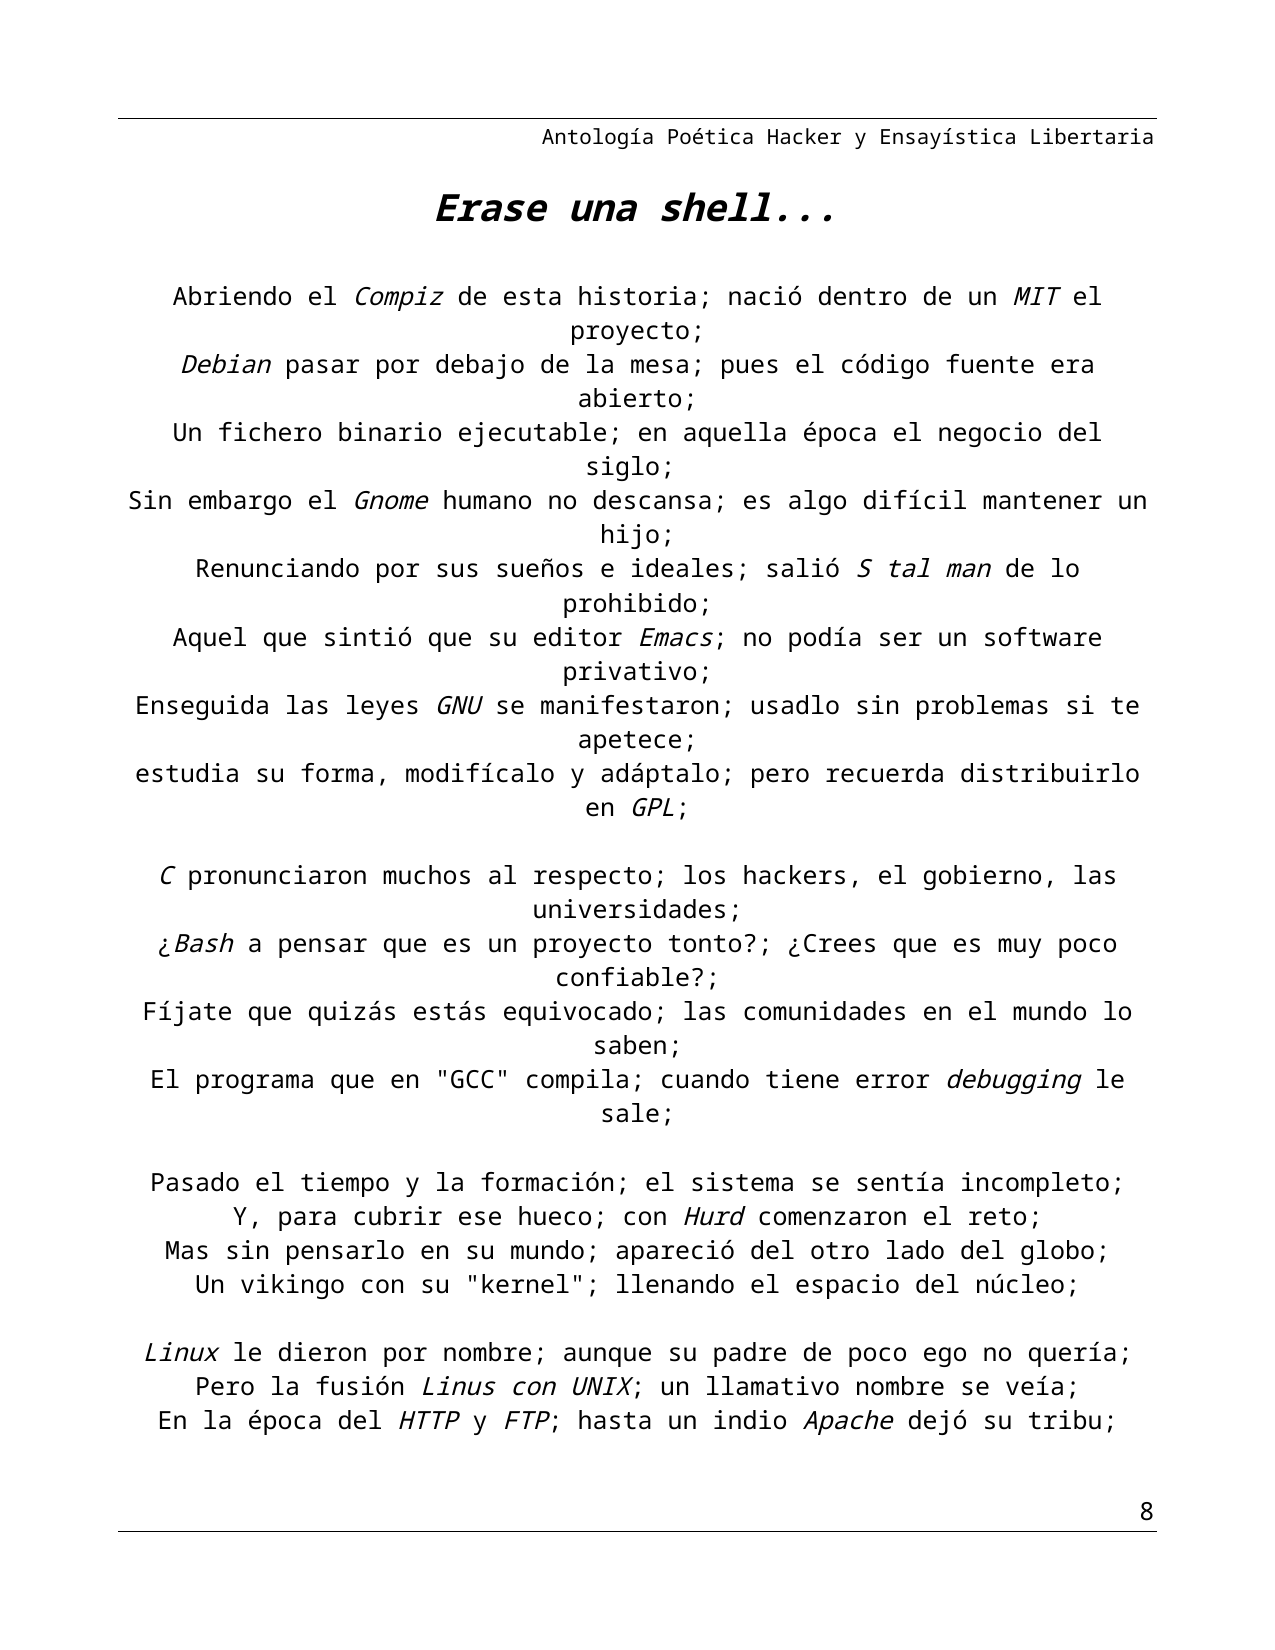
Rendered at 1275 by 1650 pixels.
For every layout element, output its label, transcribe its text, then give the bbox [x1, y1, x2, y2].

subtitle Erase una shell... [121, 181, 1154, 232]
text Pero la fusión Linus con UNIX; un llamativo nombre se veía; [121, 1369, 1154, 1403]
text Un vikingo con su "kernel"; llenando el espacio del núcleo; [121, 1266, 1154, 1301]
text Y, para cubrir ese hueco; con Hurd comenzaron el reto; [121, 1198, 1154, 1232]
text Enseguida las leyes GNU se manifestaron; usadlo sin problemas si te apetece; [121, 687, 1154, 756]
text Fíjate que quizás estás equivocado; las comunidades en el mundo lo saben; [121, 994, 1154, 1062]
text Un fichero binario ejecutable; en aquella época el negocio del siglo; [121, 415, 1154, 483]
text Abriendo el Compiz de esta historia; nació dentro de un MIT el proyecto; [121, 279, 1154, 347]
text ¿Bash a pensar que es un proyecto tonto?; ¿Crees que es muy poco confiable?; [121, 926, 1154, 994]
text Linux le dieron por nombre; aunque su padre de poco ego no quería; [121, 1334, 1154, 1369]
text En la época del HTTP y FTP; hasta un indio Apache dejó su tribu; [121, 1403, 1154, 1437]
text Aquel que sintió que su editor Emacs; no podía ser un software privativo; [121, 619, 1154, 687]
text C pronunciaron muchos al respecto; los hackers, el gobierno, las [121, 858, 1154, 892]
text Sin embargo el Gnome humano no descansa; es algo difícil mantener un hijo; [121, 483, 1154, 551]
text Pasado el tiempo y la formación; el sistema se sentía incompleto; [121, 1164, 1154, 1198]
text Renunciando por sus sueños e ideales; salió S tal man de lo prohibido; [121, 551, 1154, 619]
text estudia su forma, modifícalo y adáptalo; pero recuerda distribuirlo en GPL; [121, 756, 1154, 824]
text Debian pasar por debajo de la mesa; pues el código fuente era abierto; [121, 347, 1154, 415]
text universidades; [121, 892, 1154, 926]
text Mas sin pensarlo en su mundo; apareció del otro lado del globo; [121, 1232, 1154, 1266]
text El programa que en "GCC" compila; cuando tiene error debugging le sale; [121, 1062, 1154, 1130]
